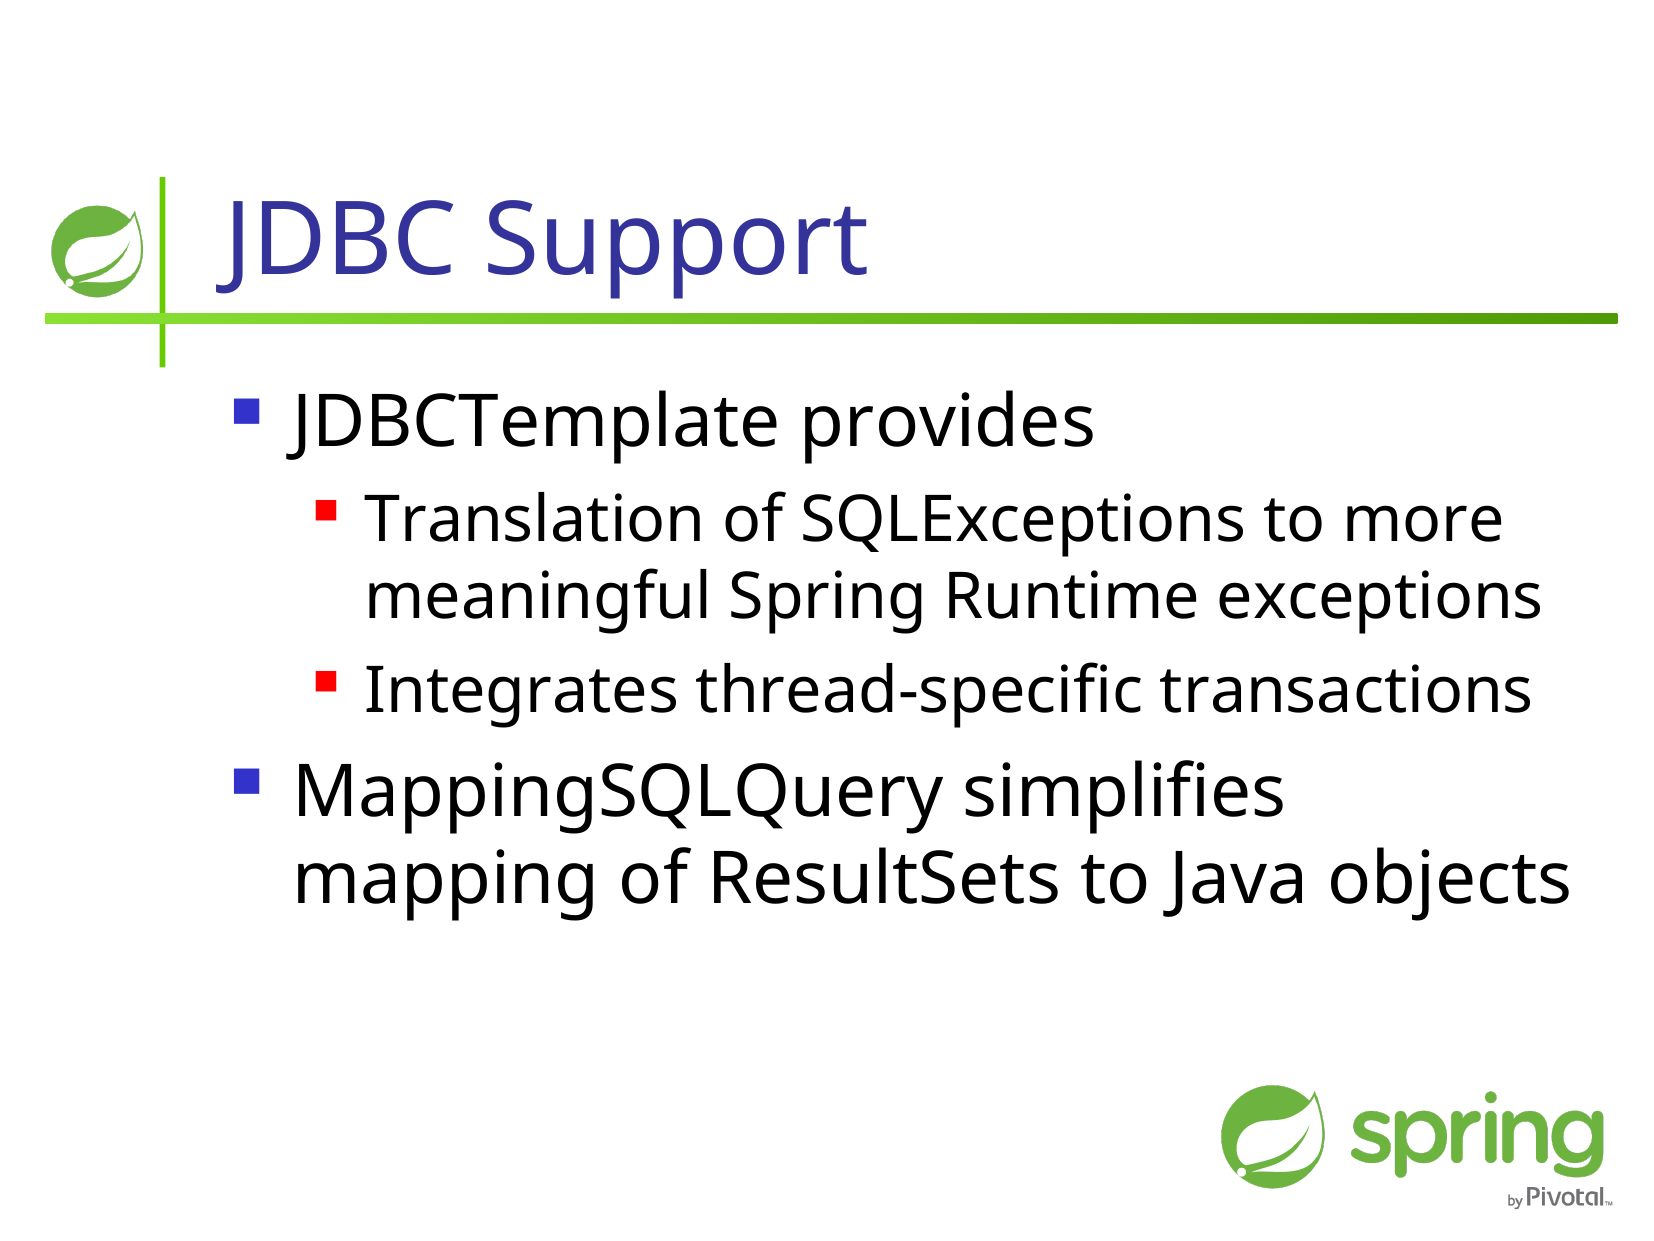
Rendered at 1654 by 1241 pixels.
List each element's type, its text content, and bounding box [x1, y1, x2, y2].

picture [1216, 1109, 1618, 1212]
list JDBCTemplate provides Translation of SQLExceptions to more meaningful Spring Runtime exceptions Integrates thread-specific transactions MappingSQLQuery simplifies mapping of ResultSets to Java objects [213, 364, 1620, 1109]
title JDBC Support [208, 38, 1618, 304]
